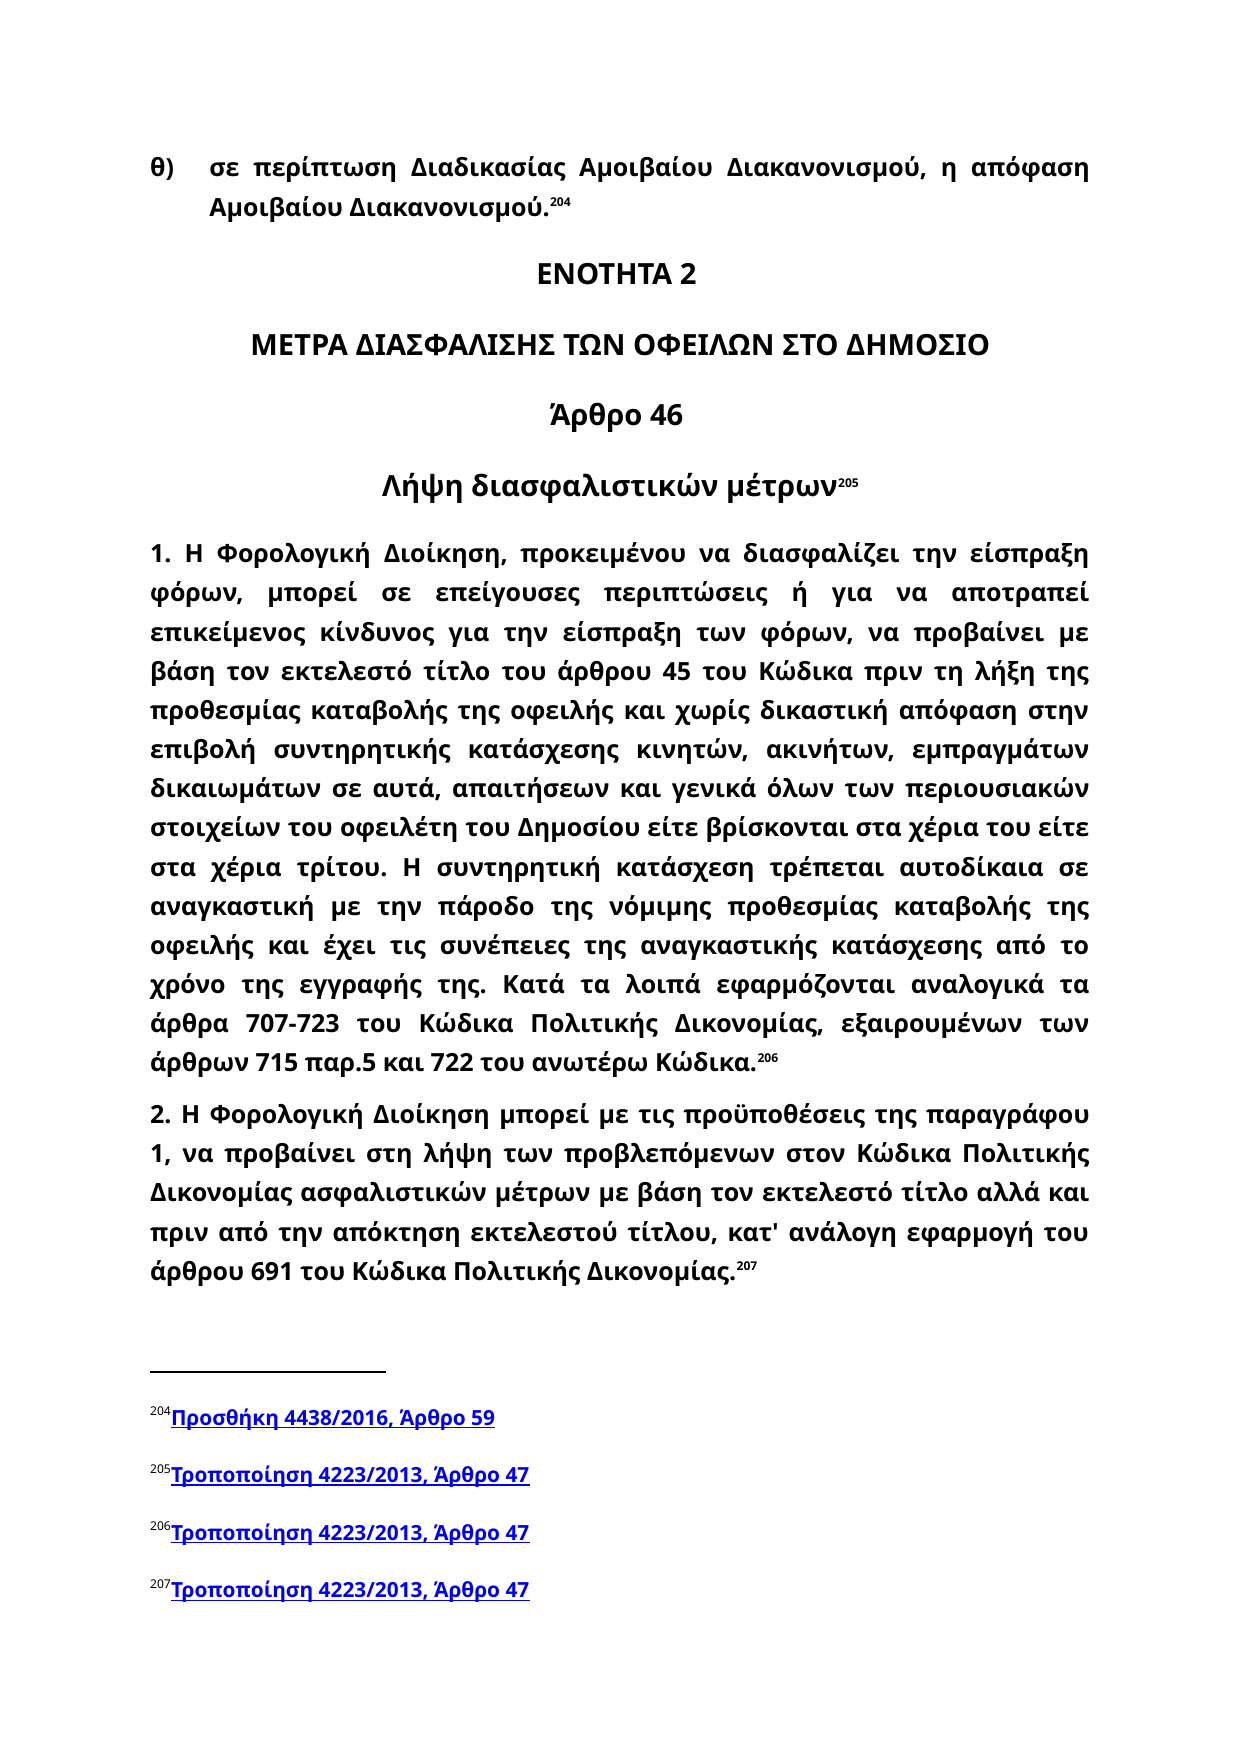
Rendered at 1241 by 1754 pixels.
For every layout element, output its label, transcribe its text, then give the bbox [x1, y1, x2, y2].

text Τροποποίηση 4223/2013, Άρθρο 47 [150, 1518, 1090, 1546]
text 2. Η Φορολογική Διοίκηση μπορεί με τις προϋποθέσεις της παραγράφου 1, να προβαίνει στη λήψη των προβλεπόμενων στον Κώδικα Πολιτικής Δικονομίας ασφαλιστικών μέτρων με βάση τον εκτελεστό τίτλο αλλά και πριν από την απόκτηση εκτελεστού τίτλου, κατ' ανάλογη εφαρμογή του άρθρου 691 του Κώδικα Πολιτικής Δικονομίας. [150, 1097, 1090, 1287]
text Προσθήκη 4438/2016, Άρθρο 59 [150, 1403, 1090, 1431]
text 1. Η Φορολογική Διοίκηση, προκειμένου να διασφαλίζει την είσπραξη φόρων, μπορεί σε επείγουσες περιπτώσεις ή για να αποτραπεί επικείμενος κίνδυνος για την είσπραξη των φόρων, να προβαίνει με βάση τον εκτελεστό τίτλο του άρθρου 45 του Κώδικα πριν τη λήξη της προθεσμίας καταβολής της οφειλής και χωρίς δικαστική απόφαση στην επιβολή συντηρητικής κατάσχεσης κινητών, ακινήτων, εμπραγμάτων δικαιωμάτων σε αυτά, απαιτήσεων και γενικά όλων των περιουσιακών στοιχείων του οφειλέτη του Δημοσίου είτε βρίσκονται στα χέρια του είτε στα χέρια τρίτου. Η συντηρητική κατάσχεση τρέπεται αυτοδίκαια σε αναγκαστική με την πάροδο της νόμιμης προθεσμίας καταβολής της οφειλής και έχει τις συνέπειες της αναγκαστικής κατάσχεσης από το χρόνο της εγγραφής της. Κατά τα λοιπά εφαρμόζονται αναλογικά τα άρθρα 707-723 του Κώδικα Πολιτικής Δικονομίας, εξαιρουμένων των άρθρων 715 παρ.5 και 722 του ανωτέρω Κώδικα. [150, 536, 1090, 1079]
text Τροποποίηση 4223/2013, Άρθρο 47 [150, 1460, 1090, 1489]
list θ) σε περίπτωση Διαδικασίας Αμοιβαίου Διακανονισμού, η απόφαση Αμοιβαίου Διακανονισμού. [150, 150, 1090, 223]
text Τροποποίηση 4223/2013, Άρθρο 47 [150, 1576, 1090, 1604]
subtitle Άρθρο 46 [150, 394, 1090, 434]
subtitle Λήψη διασφαλιστικών μέτρων [150, 465, 1090, 505]
subtitle ΜΕΤΡΑ ΔΙΑΣΦΑΛΙΣΗΣ ΤΩΝ ΟΦΕΙΛΩΝ ΣΤΟ ΔΗΜΟΣΙΟ [150, 324, 1090, 364]
subtitle ΕΝΟΤΗΤΑ 2 [150, 253, 1090, 293]
